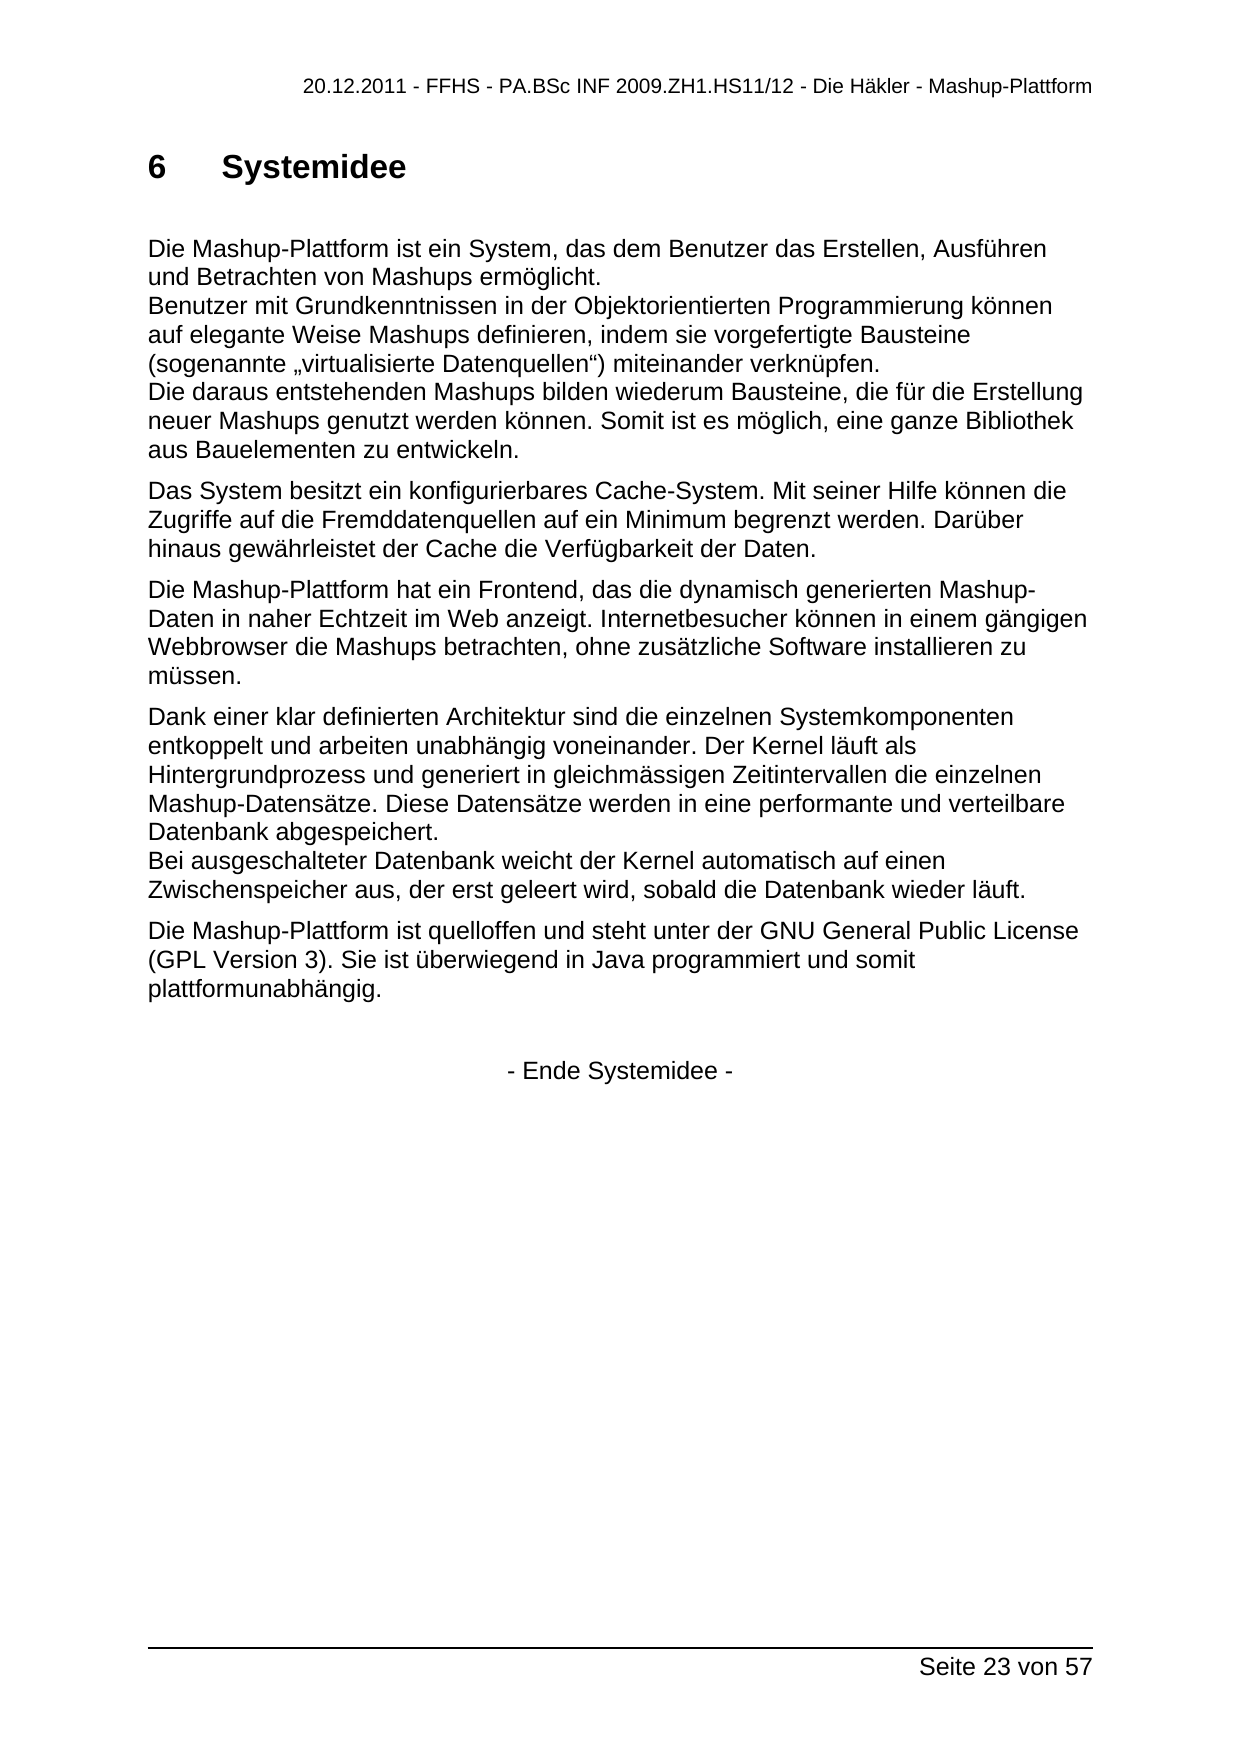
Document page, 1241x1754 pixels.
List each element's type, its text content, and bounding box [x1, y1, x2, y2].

text Die Mashup-Plattform ist ein System, das dem Benutzer das Erstellen, Ausführen und Betrachten von Mashups ermöglicht. Benutzer mit Grundkenntnissen in der Objektorientierten Programmierung können auf elegante Weise Mashups definieren, indem sie vorgefertigte Bausteine (sogenannte „virtualisierte Datenquellen“) miteinander verknüpfen. Die daraus entstehenden Mashups bilden wiederum Bausteine, die für die Erstellung neuer Mashups genutzt werden können. Somit ist es möglich, eine ganze Bibliothek aus Bauelementen zu entwickeln. [148, 233, 1093, 463]
text - Ende Systemidee - [148, 1056, 1093, 1085]
text Das System besitzt ein konfigurierbares Cache-System. Mit seiner Hilfe können die Zugriffe auf die Fremddatenquellen auf ein Minimum begrenzt werden. Darüber hinaus gewährleistet der Cache die Verfügbarkeit der Daten. [148, 476, 1093, 562]
text Die Mashup-Plattform ist quelloffen und steht unter der GNU General Public License (GPL Version 3). Sie ist überwiegend in Java programmiert und somit plattformunabhängig. [148, 916, 1093, 1002]
text Die Mashup-Plattform hat ein Frontend, das die dynamisch generierten Mashup-Daten in naher Echtzeit im Web anzeigt. Internetbesucher können in einem gängigen Webbrowser die Mashups betrachten, ohne zusätzliche Software installieren zu müssen. [148, 575, 1093, 690]
subtitle Systemidee [148, 148, 1093, 186]
text Dank einer klar definierten Architektur sind die einzelnen Systemkomponenten entkoppelt und arbeiten unabhängig voneinander. Der Kernel läuft als Hintergrundprozess und generiert in gleichmässigen Zeitintervallen die einzelnen Mashup-Datensätze. Diese Datensätze werden in eine performante und verteilbare Datenbank abgespeichert. Bei ausgeschalteter Datenbank weicht der Kernel automatisch auf einen Zwischenspeicher aus, der erst geleert wird, sobald die Datenbank wieder läuft. [148, 702, 1093, 903]
